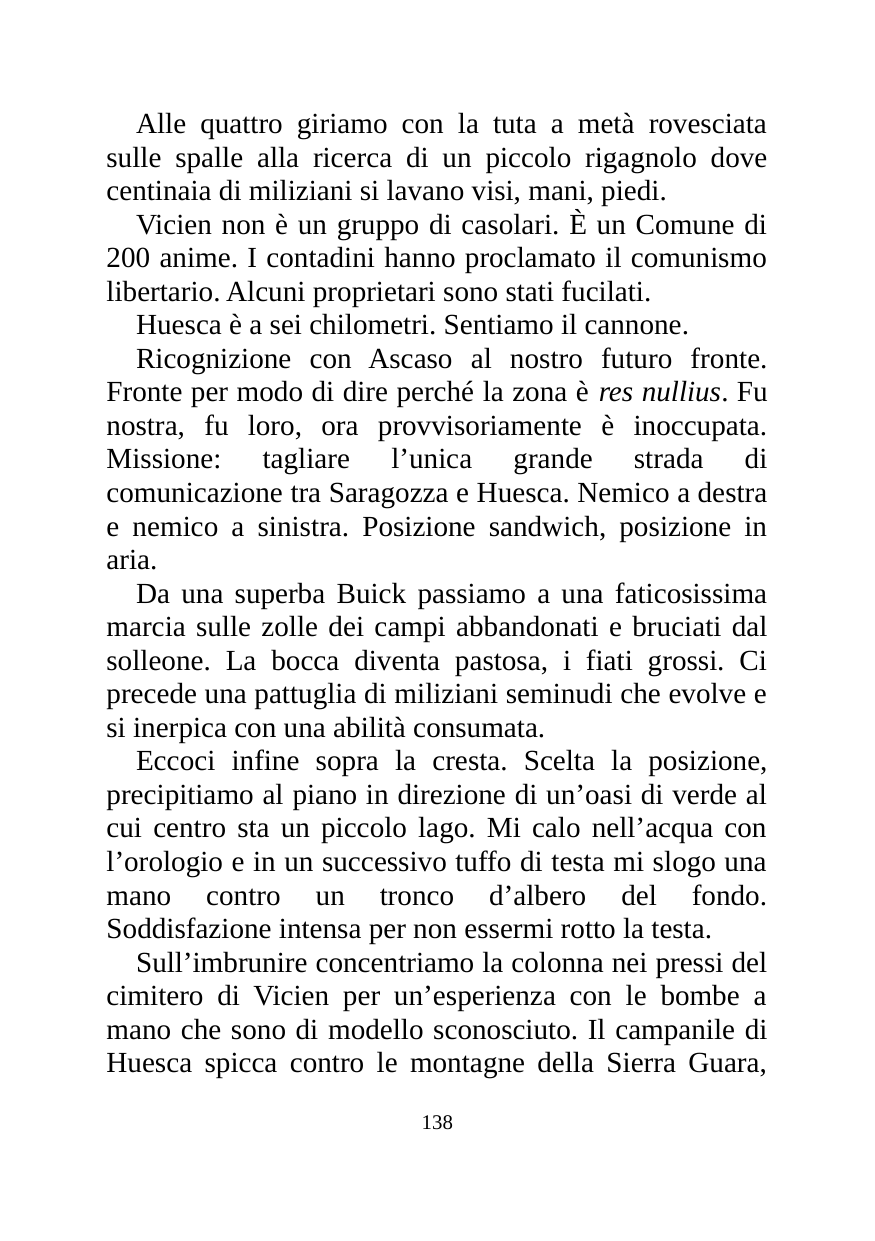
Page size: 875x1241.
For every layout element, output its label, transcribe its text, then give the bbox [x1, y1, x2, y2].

text Ricognizione con Ascaso al nostro futuro fronte. Fronte per modo di dire perché la zona è res nullius. Fu nostra, fu loro, ora provvisoriamente è inoccupata. Missione: tagliare l’unica grande strada di comunicazione tra Saragozza e Huesca. Nemico a destra e nemico a sinistra. Posizione sandwich, posizione in aria. [106, 341, 768, 576]
text Eccoci infine sopra la cresta. Scelta la posizione, precipitiamo al piano in direzione di un’oasi di verde al cui centro sta un piccolo lago. Mi calo nell’acqua con l’orologio e in un successivo tuffo di testa mi slogo una mano contro un tronco d’albero del fondo. Soddisfazione intensa per non essermi rotto la testa. [106, 743, 768, 945]
text Da una superba Buick passiamo a una faticosissima marcia sulle zolle dei campi abbandonati e bruciati dal solleone. La bocca diventa pastosa, i fiati grossi. Ci precede una pattuglia di miliziani seminudi che evolve e si inerpica con una abilità consumata. [106, 576, 768, 743]
text Huesca è a sei chilometri. Sentiamo il cannone. [106, 307, 768, 341]
text Vicien non è un gruppo di casolari. È un Comune di 200 anime. I contadini hanno proclamato il comunismo libertario. Alcuni proprietari sono stati fucilati. [106, 207, 768, 307]
text Alle quattro giriamo con la tuta a metà rovesciata sulle spalle alla ricerca di un piccolo rigagnolo dove centinaia di miliziani si lavano visi, mani, piedi. [106, 106, 768, 207]
text Sull’imbrunire concentriamo la colonna nei pressi del cimitero di Vicien per un’esperienza con le bombe a mano che sono di modello sconosciuto. Il campanile di Huesca spicca contro le montagne della Sierra Guara, [106, 945, 768, 1079]
